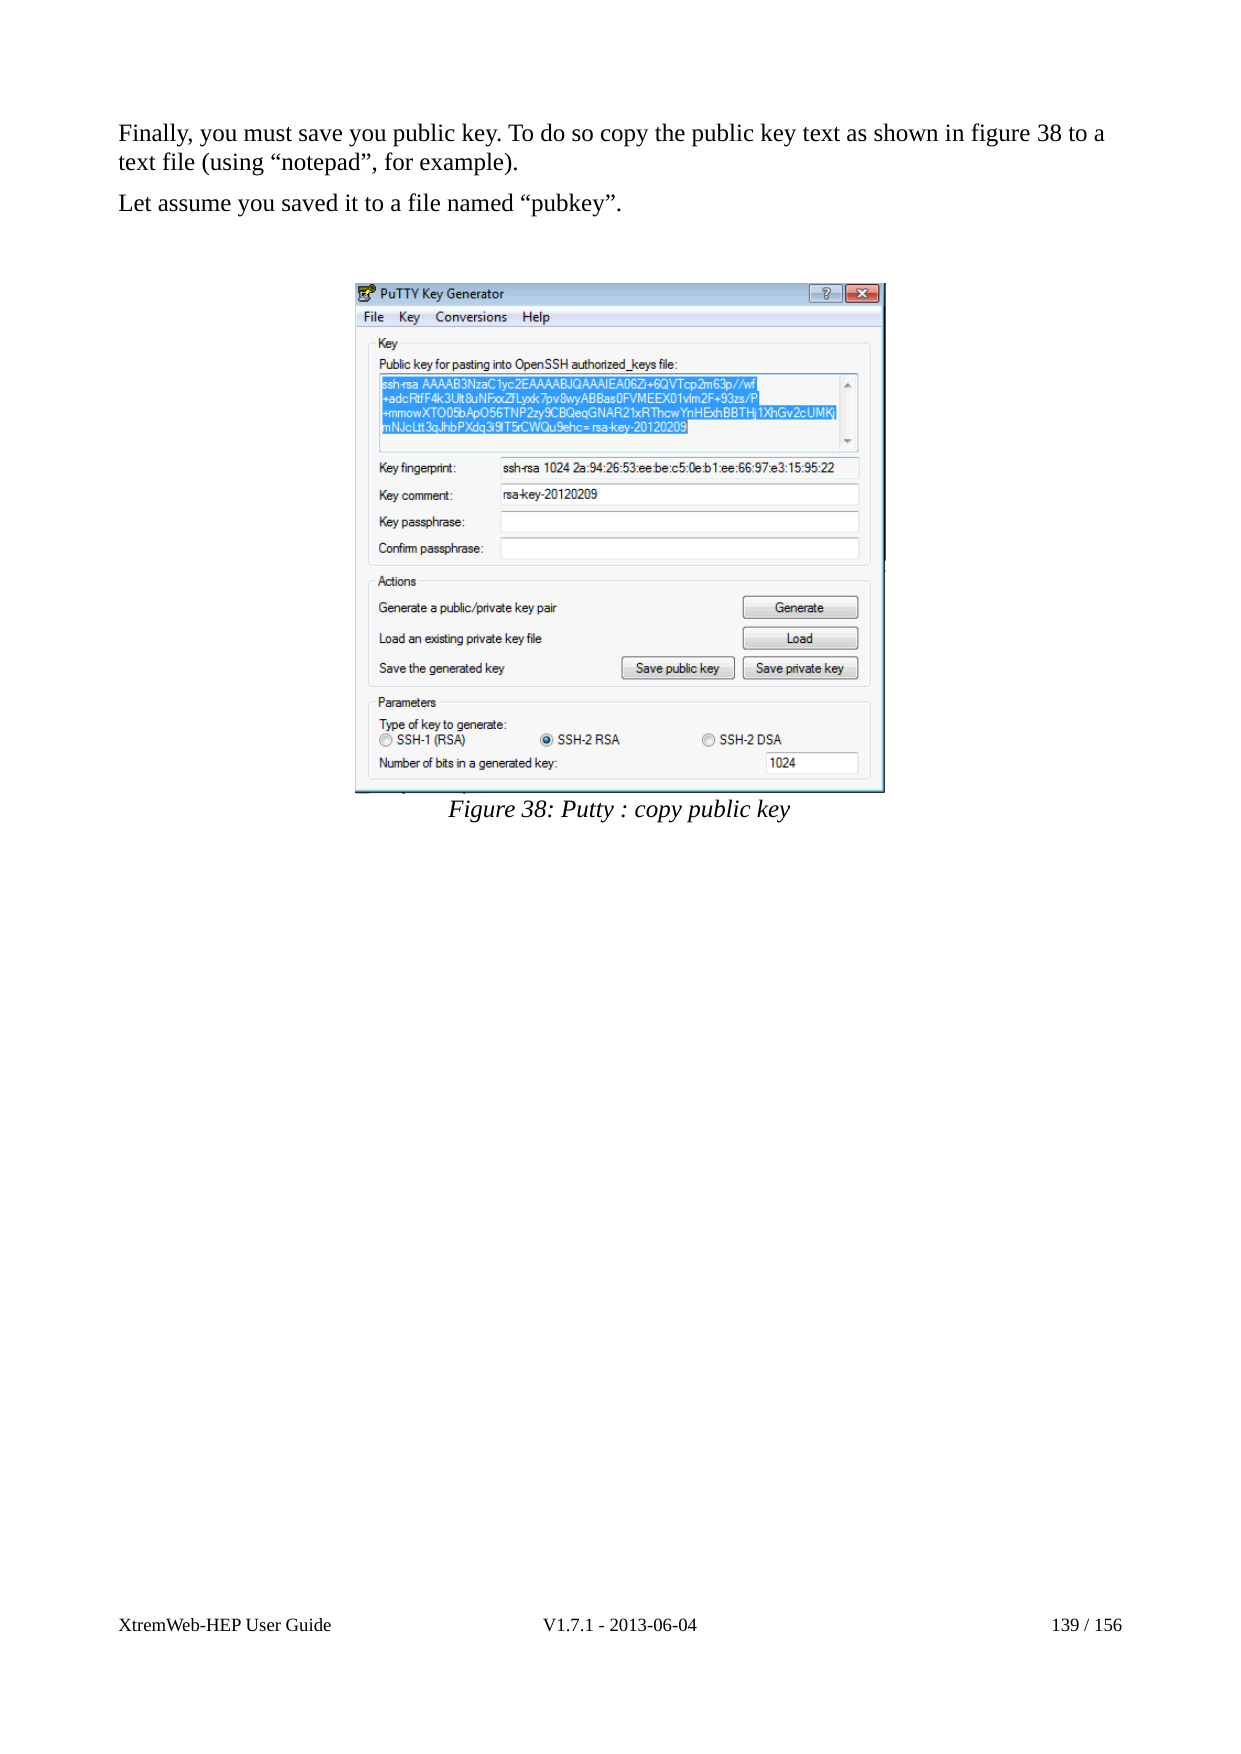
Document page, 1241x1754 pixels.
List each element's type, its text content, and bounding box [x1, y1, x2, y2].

picture [355, 283, 886, 794]
text Finally, you must save you public key. To do so copy the public key text as shown in figure 38 to a text file (using “notepad”, for example). [118, 118, 1122, 176]
text Figure 38: Putty : copy public key [355, 794, 886, 823]
text Let assume you saved it to a file named “pubkey”. [118, 188, 1122, 217]
